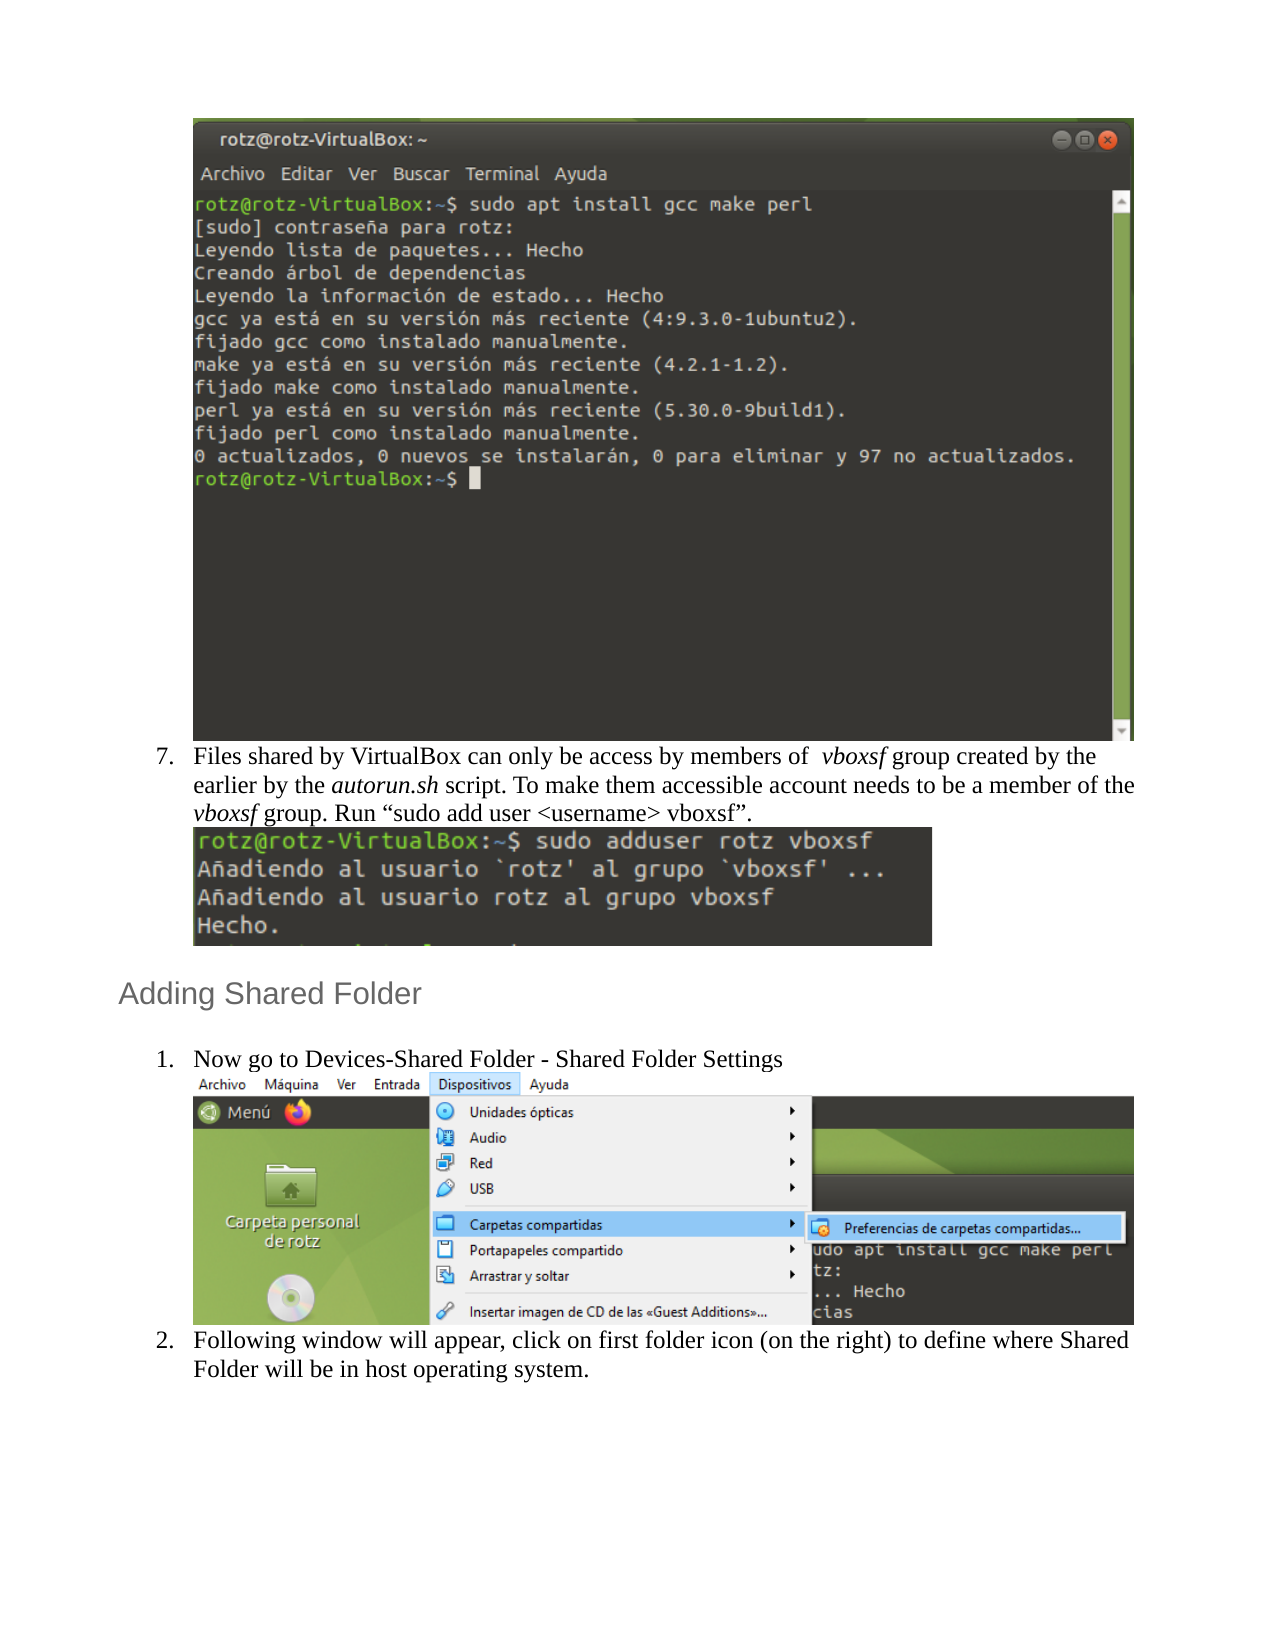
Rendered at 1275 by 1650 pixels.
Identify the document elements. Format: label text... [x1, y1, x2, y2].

list Following window will appear, click on first folder icon (on the right) to define where Shared Folder will be in host operating system. [156, 1325, 1157, 1382]
picture [193, 1072, 1134, 1325]
subtitle Adding Shared Folder [118, 975, 1157, 1011]
list Files shared by VirtualBox can only be access by members of vboxsf group created by the earlier by the autorun.sh script. To make them accessible account needs to be a member of the vboxsf group. Run “sudo add user <username> vboxsf”. [156, 741, 1157, 827]
picture [193, 827, 933, 946]
list Now go to Devices-Shared Folder - Shared Folder Settings [156, 1044, 1157, 1073]
picture [193, 118, 1134, 741]
